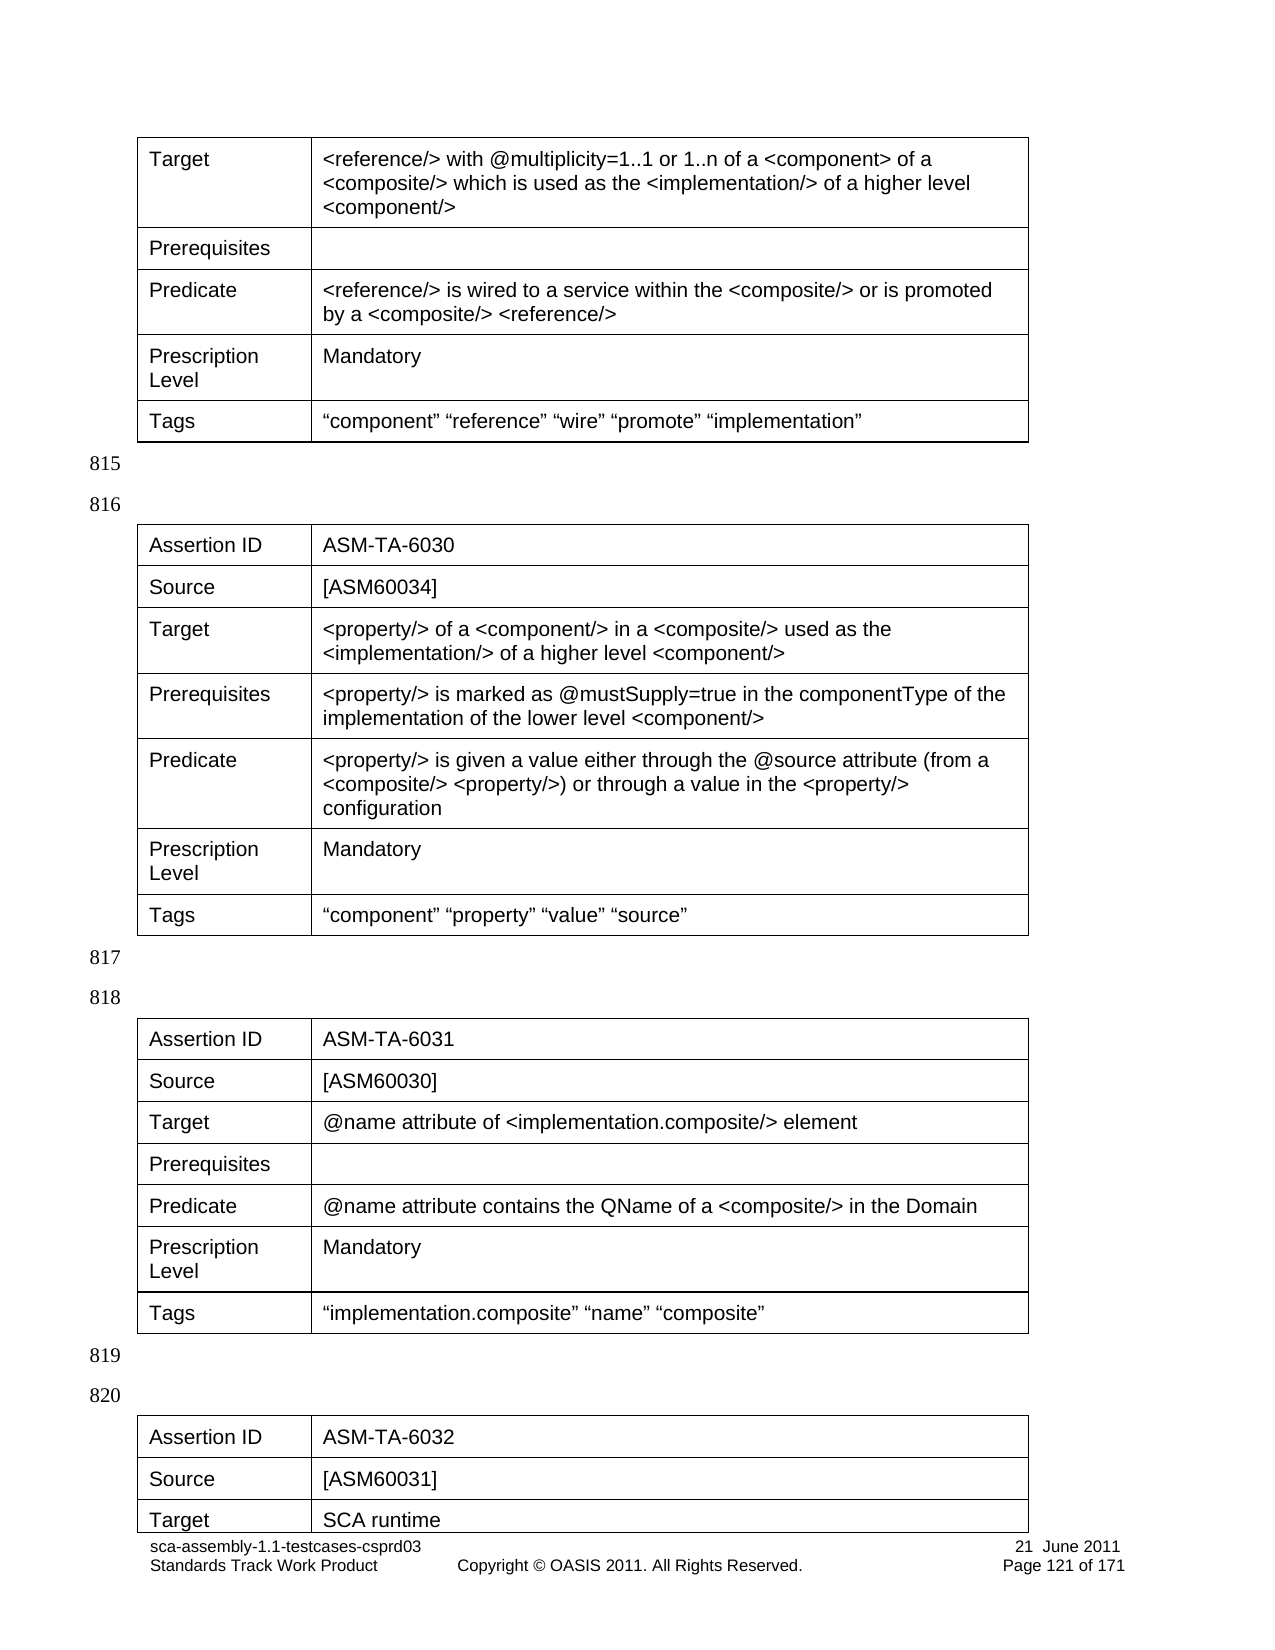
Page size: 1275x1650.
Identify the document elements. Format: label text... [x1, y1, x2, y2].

table_cell Prescription Level [138, 829, 311, 893]
table_cell Prerequisites [138, 1144, 311, 1184]
table_cell SCA runtime [312, 1500, 1028, 1532]
table_cell Tags [138, 1293, 311, 1333]
table_cell <property/> is given a value either through the @source attribute (from a <composite/> <property/>) or through a value in the <property/> configuration [312, 739, 1028, 828]
table_cell Predicate [138, 1185, 311, 1226]
table_cell [ASM60034] [312, 566, 1028, 607]
table_cell Mandatory [312, 335, 1028, 400]
table_cell Target [138, 608, 311, 673]
table_cell <reference/> is wired to a service within the <composite/> or is promoted by a <composite/> <reference/> [312, 270, 1028, 334]
table_cell “implementation.composite” “name” “composite” [312, 1293, 1028, 1333]
table_cell Source [138, 566, 311, 607]
table_cell @name attribute of <implementation.composite/> element [312, 1102, 1028, 1142]
table_cell Predicate [138, 270, 311, 334]
table_cell <reference/> with @multiplicity=1..1 or 1..n of a <component> of a <composite/> which is used as the <implementation/> of a higher level <component/> [312, 138, 1028, 227]
table_header Assertion ID [138, 525, 311, 565]
table_cell <property/> of a <component/> in a <composite/> used as the <implementation/> of a higher level <component/> [312, 608, 1028, 673]
table_cell [ASM60031] [312, 1458, 1028, 1499]
table_cell Target [138, 1102, 311, 1142]
table_header ASM-TA-6032 [312, 1416, 1028, 1457]
table_cell Source [138, 1060, 311, 1101]
table_cell Prerequisites [138, 228, 311, 268]
table_header ASM-TA-6031 [312, 1019, 1028, 1059]
table_header Assertion ID [138, 1019, 311, 1059]
table_cell [312, 228, 1028, 268]
table_cell “component” “property” “value” “source” [312, 895, 1028, 935]
table_cell Mandatory [312, 1227, 1028, 1291]
table_cell “component” “reference” “wire” “promote” “implementation” [312, 401, 1028, 441]
table_header Assertion ID [138, 1416, 311, 1457]
table_cell Source [138, 1458, 311, 1499]
table_cell <property/> is marked as @mustSupply=true in the componentType of the implementation of the lower level <component/> [312, 674, 1028, 738]
table_cell Mandatory [312, 829, 1028, 893]
table_cell Tags [138, 895, 311, 935]
table_cell Tags [138, 401, 311, 441]
table_cell @name attribute contains the QName of a <composite/> in the Domain [312, 1185, 1028, 1226]
table_cell Target [138, 1500, 311, 1532]
table_cell [312, 1144, 1028, 1184]
table_cell Prerequisites [138, 674, 311, 738]
table_cell Predicate [138, 739, 311, 828]
table_cell Target [138, 138, 311, 227]
table_cell [ASM60030] [312, 1060, 1028, 1101]
table_cell Prescription Level [138, 1227, 311, 1291]
table_cell Prescription Level [138, 335, 311, 400]
table_header ASM-TA-6030 [312, 525, 1028, 565]
